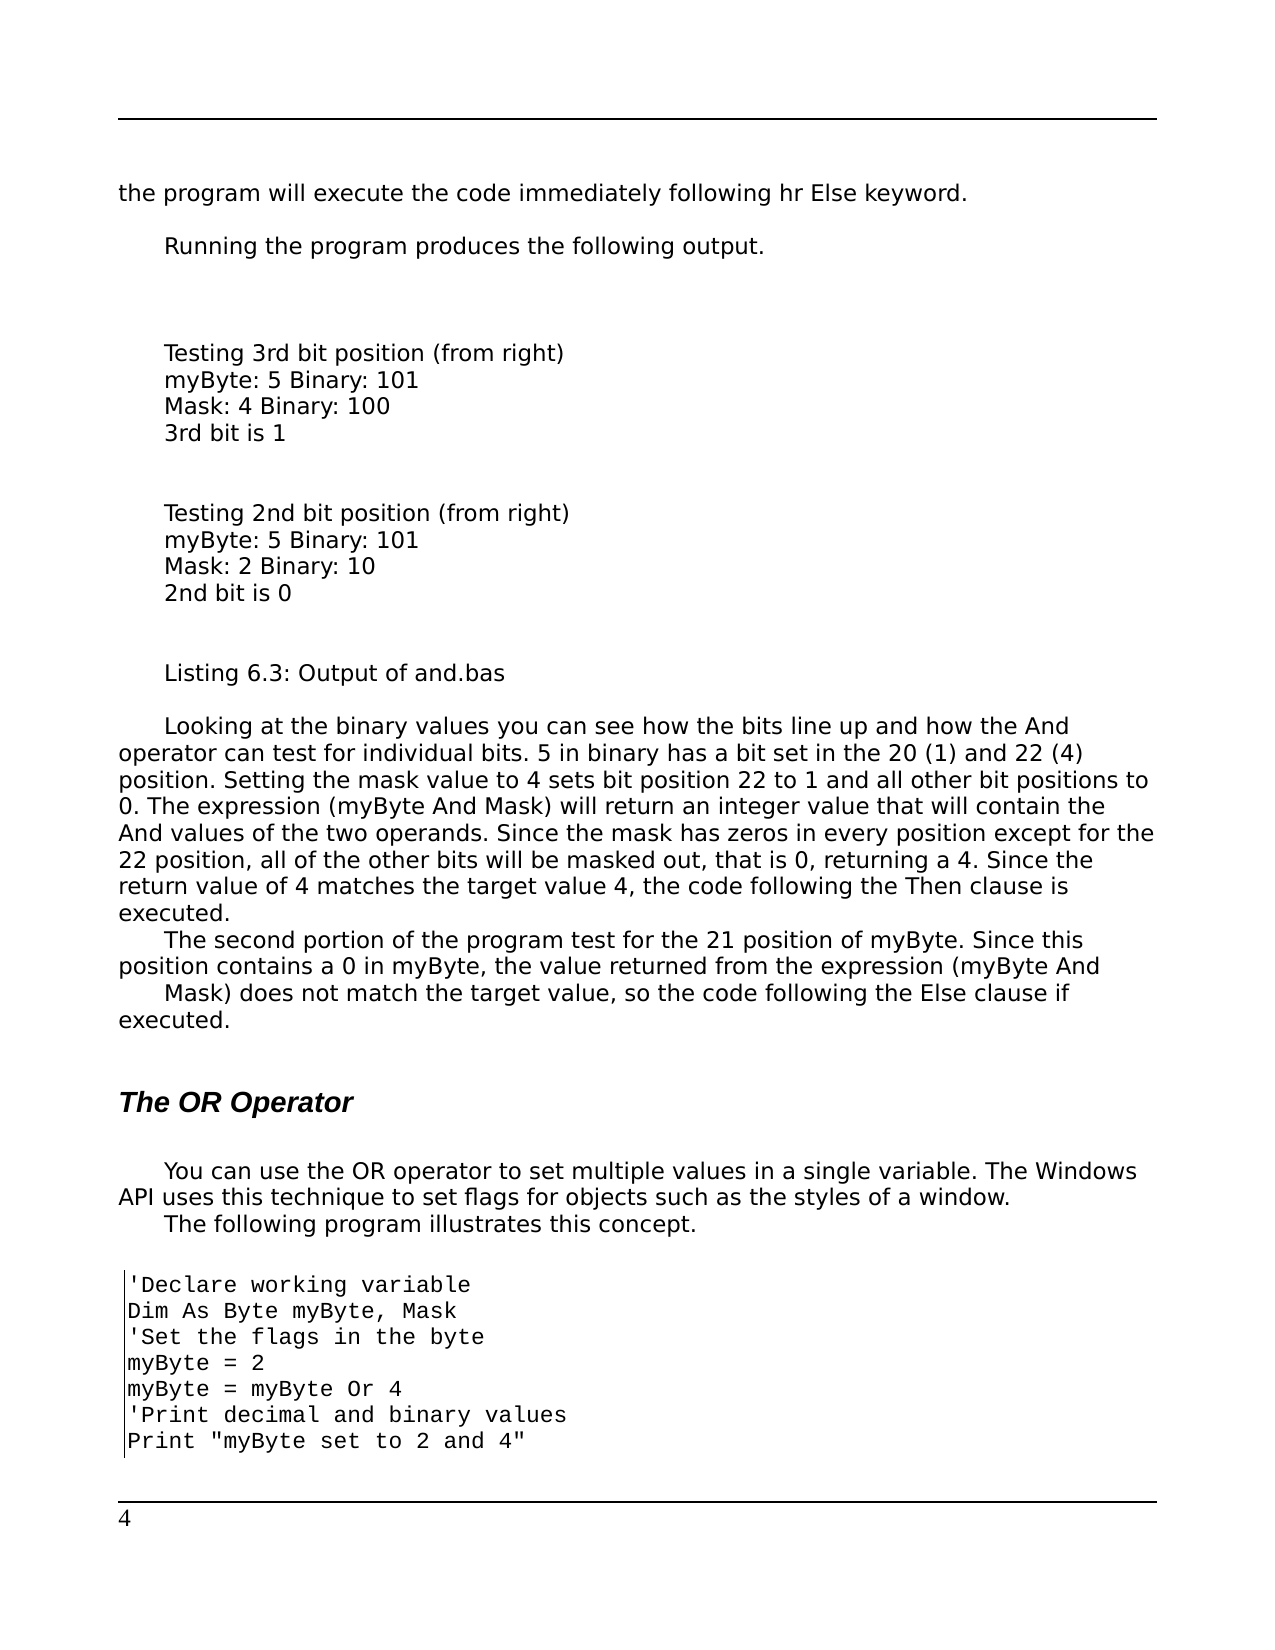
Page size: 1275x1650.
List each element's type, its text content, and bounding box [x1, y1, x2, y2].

text Mask) does not match the target value, so the code following the Else clause if executed. [118, 980, 1157, 1033]
text Testing 3rd bit position (from right) [118, 340, 1157, 367]
text Mask: 4 Binary: 100 [118, 393, 1157, 420]
text Testing 2nd bit position (from right) [118, 500, 1157, 527]
text Listing 6.3: Output of and.bas [118, 660, 1157, 687]
text Running the program produces the following output. [118, 233, 1157, 260]
subtitle The OR Operator [118, 1085, 1157, 1119]
text the program will execute the code immediately following hr Else keyword. [118, 180, 1157, 207]
text The following program illustrates this concept. [118, 1211, 1157, 1238]
text 2nd bit is 0 [118, 580, 1157, 607]
text Looking at the binary values you can see how the bits line up and how the And operator can test for individual bits. 5 in binary has a bit set in the 20 (1) and 22 (4) position. Setting the mask value to 4 sets bit position 22 to 1 and all other bit positions to 0. The expression (myByte And Mask) will return an integer value that will contain the And values of the two operands. Since the mask has zeros in every position except for the 22 position, all of the other bits will be masked out, that is 0, returning a 4. Since the return value of 4 matches the target value 4, the code following the Then clause is executed. [118, 713, 1157, 927]
text You can use the OR operator to set multiple values in a single variable. The Windows API uses this technique to set flags for objects such as the styles of a window. [118, 1158, 1157, 1211]
text myByte: 5 Binary: 101 [118, 367, 1157, 393]
text 3rd bit is 1 [118, 420, 1157, 447]
text myByte: 5 Binary: 101 [118, 527, 1157, 553]
text Mask: 2 Binary: 10 [118, 553, 1157, 580]
table_header 'Declare working variable Dim As Byte myByte, Mask 'Set the flags in the byte myByte = 2 myByte = myByte Or 4 'Print decimal and binary values Print "myByte set to 2 and 4" [118, 1265, 1157, 1464]
text The second portion of the program test for the 21 position of myByte. Since this position contains a 0 in myByte, the value returned from the expression (myByte And [118, 927, 1157, 980]
